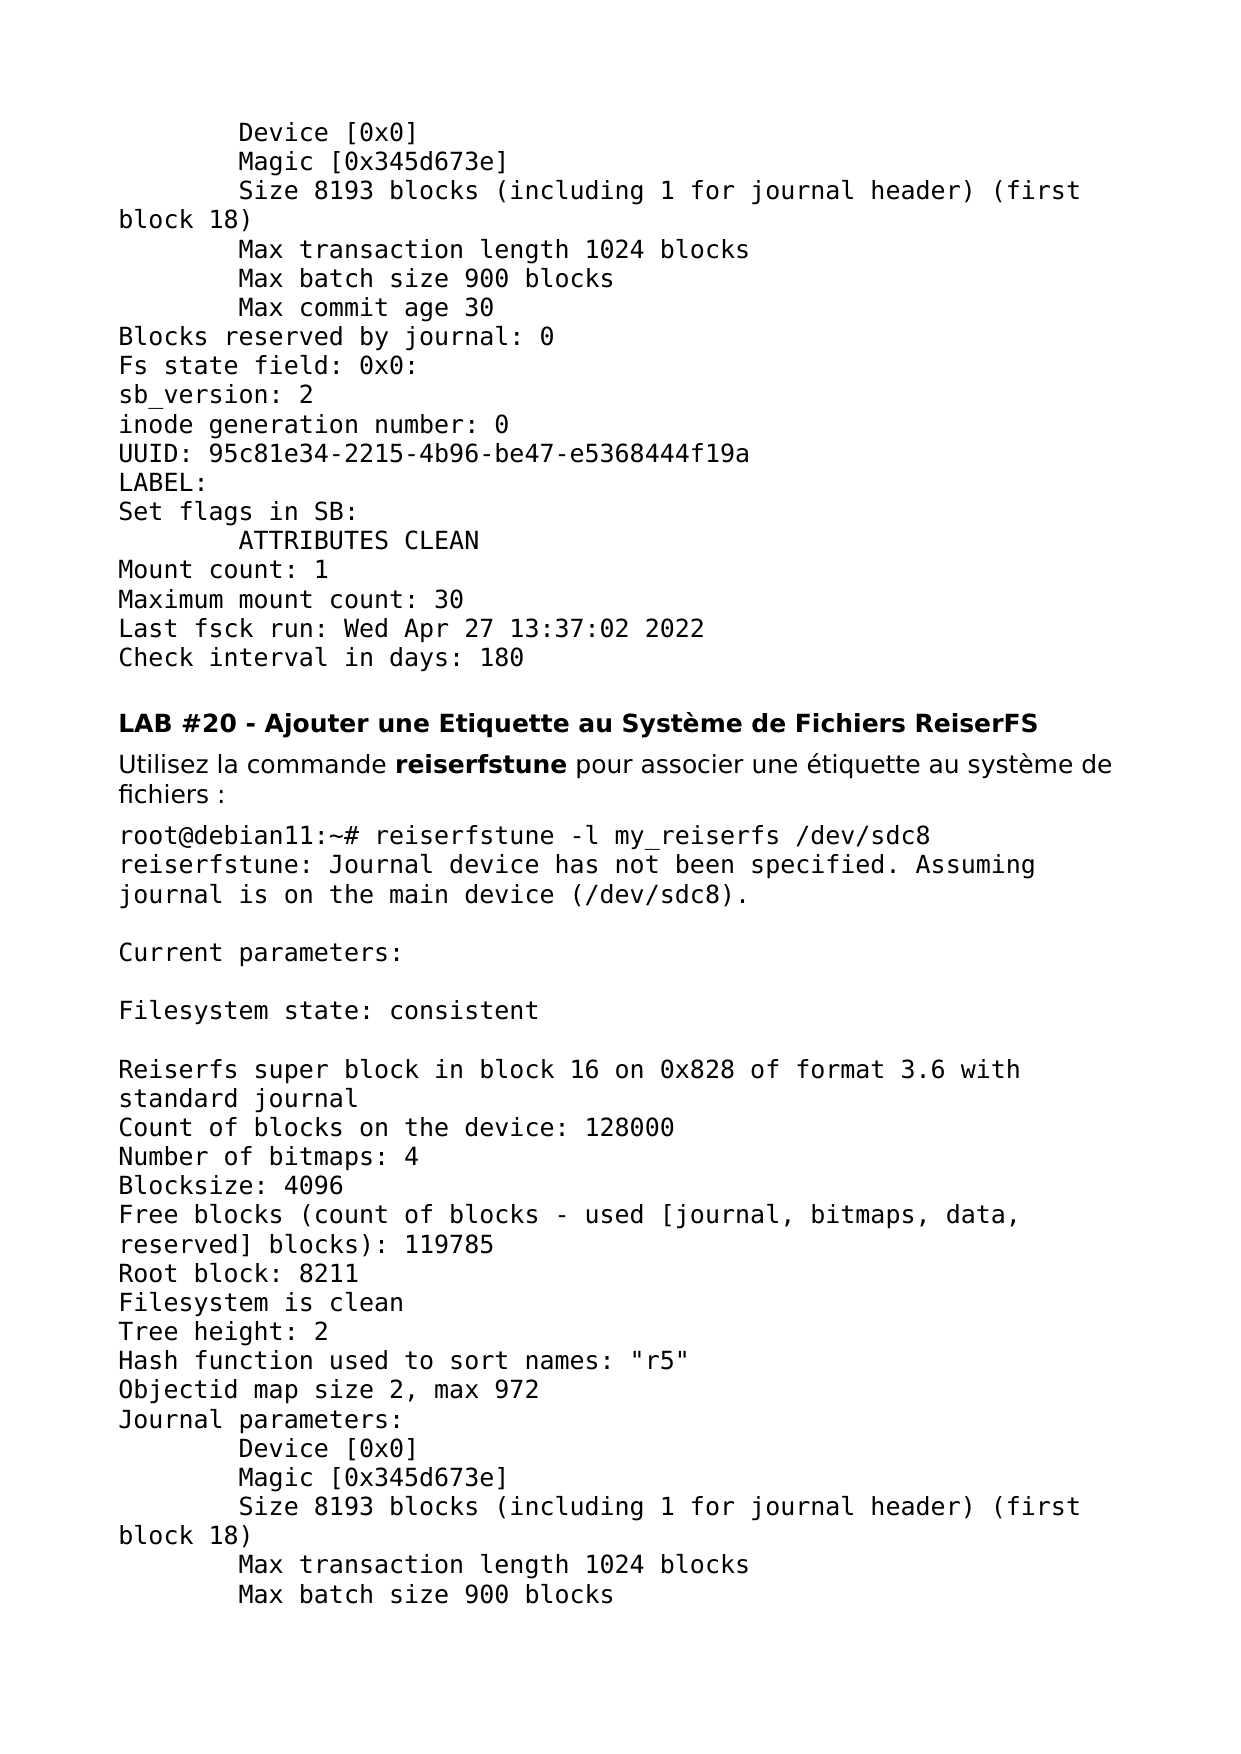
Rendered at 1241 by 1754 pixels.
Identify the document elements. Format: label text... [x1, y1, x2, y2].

subtitle LAB #20 - Ajouter une Etiquette au Système de Fichiers ReiserFS [118, 709, 1122, 738]
text Utilisez la commande reiserfstune pour associer une étiquette au système de fichiers : [118, 751, 1122, 809]
text root@debian11:~# reiserfstune -l my_reiserfs /dev/sdc8 reiserfstune: Journal device has not been specified. Assuming journal is on the main device (/dev/sdc8). Current parameters: Filesystem state: consistent Reiserfs super block in block 16 on 0x828 of format 3.6 with standard journal Count of blocks on the device: 128000 Number of bitmaps: 4 Blocksize: 4096 Free blocks (count of blocks - used [journal, bitmaps, data, reserved] blocks): 119785 Root block: 8211 Filesystem is clean Tree height: 2 Hash function used to sort names: "r5" Objectid map size 2, max 972 Journal parameters: Device [0x0] Magic [0x345d673e] Size 8193 blocks (including 1 for journal header) (first block 18) Max transaction length 1024 blocks Max batch size 900 blocks [118, 822, 1122, 1609]
text Device [0x0] Magic [0x345d673e] Size 8193 blocks (including 1 for journal header) (first block 18) Max transaction length 1024 blocks Max batch size 900 blocks Max commit age 30 Blocks reserved by journal: 0 Fs state field: 0x0: sb_version: 2 inode generation number: 0 UUID: 95c81e34-2215-4b96-be47-e5368444f19a LABEL: Set flags in SB: ATTRIBUTES CLEAN Mount count: 1 Maximum mount count: 30 Last fsck run: Wed Apr 27 13:37:02 2022 Check interval in days: 180 [118, 118, 1122, 672]
